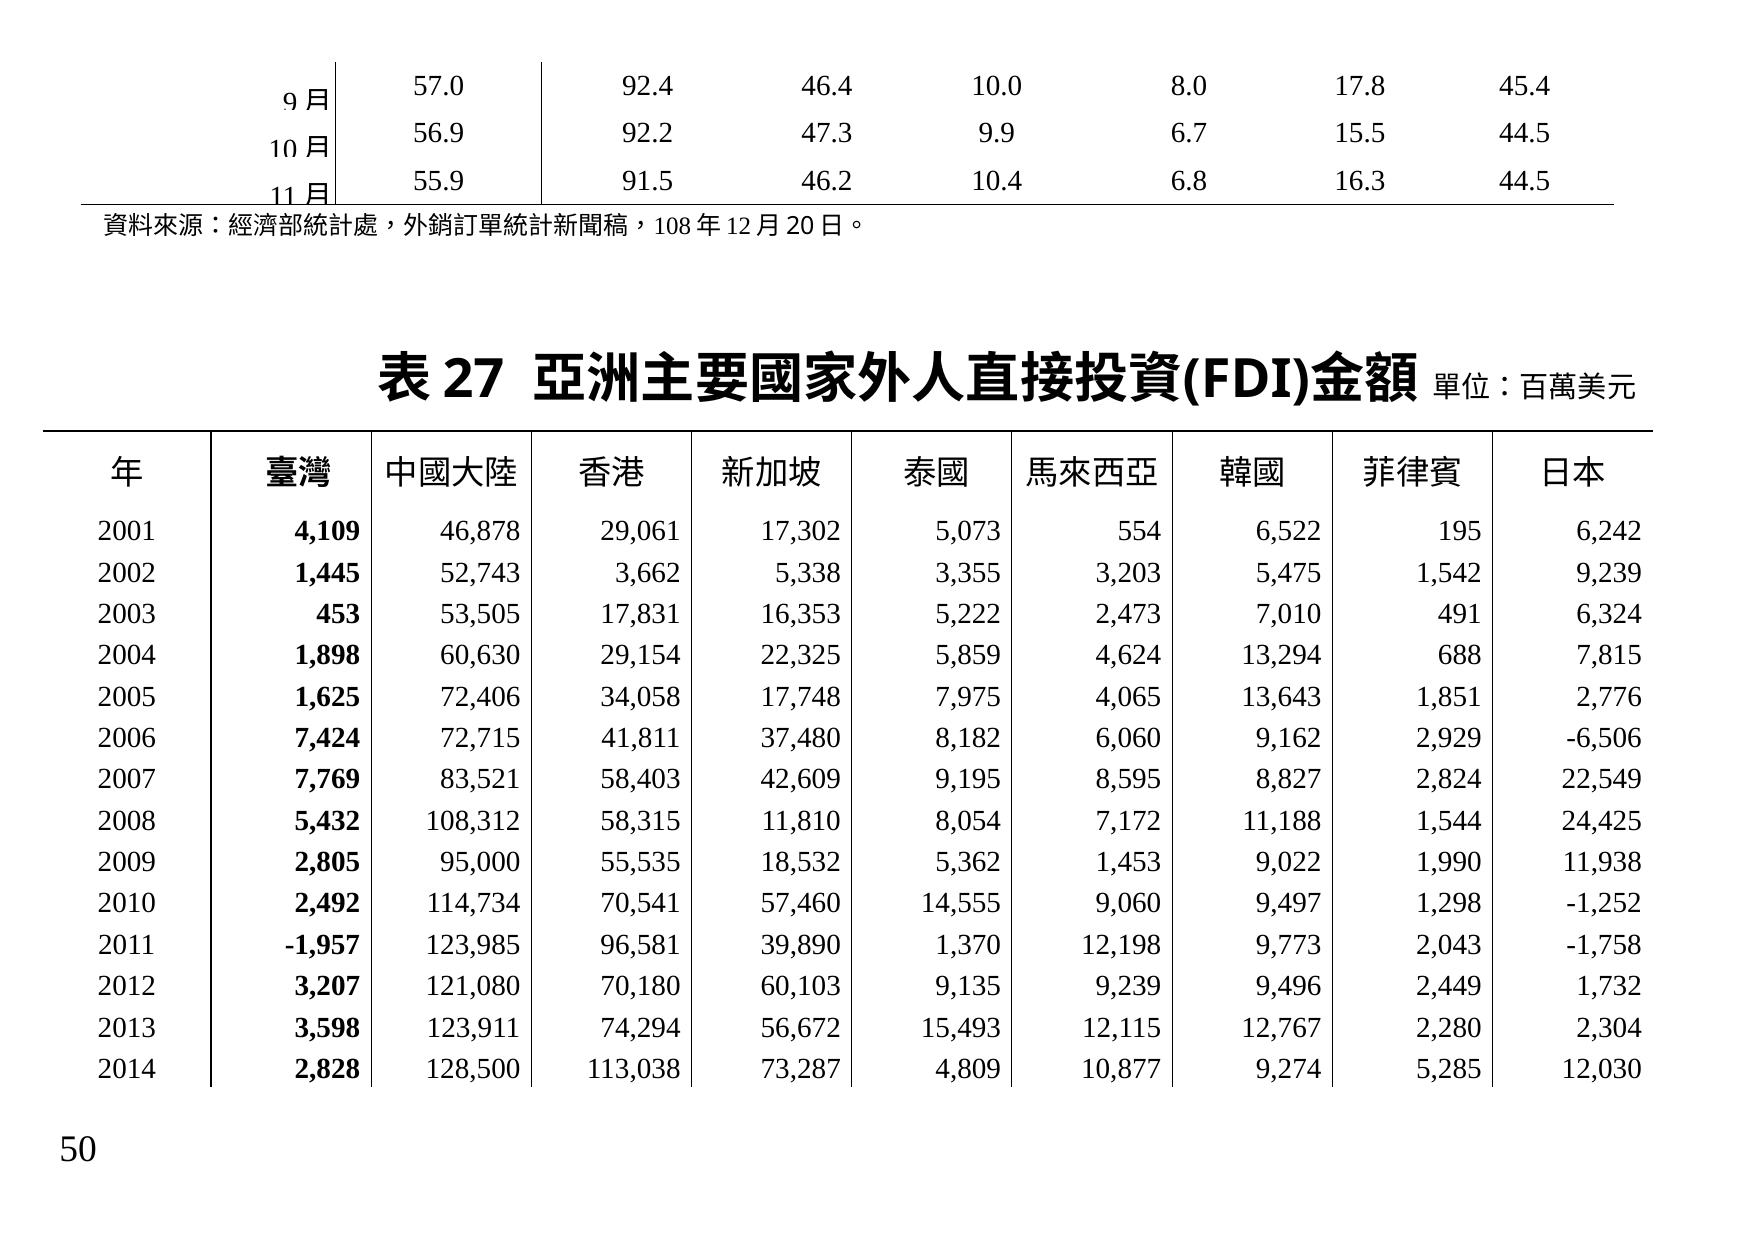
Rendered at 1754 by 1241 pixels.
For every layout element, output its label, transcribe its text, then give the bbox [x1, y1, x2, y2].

table_cell 74,294 [532, 1005, 691, 1046]
table_cell 42,609 [692, 758, 851, 798]
table_cell 9,773 [1173, 922, 1332, 963]
table_cell 1,544 [1333, 799, 1492, 839]
table_cell 91.5 [542, 157, 753, 204]
table_header 新加坡 [692, 432, 851, 508]
table_cell 72,715 [372, 716, 531, 756]
table_cell 108,312 [372, 799, 531, 839]
table_header 臺灣 [212, 432, 371, 508]
table_cell 9,274 [1173, 1046, 1332, 1087]
table_cell 37,480 [692, 716, 851, 756]
table_cell 3,598 [212, 1005, 371, 1046]
table_cell 2010 [43, 880, 210, 922]
table_cell 73,287 [692, 1046, 851, 1087]
table_cell 95,000 [372, 839, 531, 880]
table_cell 12,030 [1493, 1046, 1653, 1087]
table_cell 53,505 [372, 592, 531, 632]
table_cell 688 [1333, 633, 1492, 674]
table_cell 9,135 [852, 963, 1011, 1004]
table_cell 17,831 [532, 592, 691, 632]
table_cell 2,449 [1333, 963, 1492, 1004]
table_header 馬來西亞 [1012, 432, 1172, 508]
table_cell 92.2 [542, 109, 753, 157]
table_cell 11,188 [1173, 799, 1332, 839]
table_cell 2,929 [1333, 716, 1492, 756]
table_cell 2,043 [1333, 922, 1492, 963]
table_cell 2002 [43, 551, 210, 591]
table_cell 17,748 [692, 675, 851, 715]
table_cell 121,080 [372, 963, 531, 1004]
table_cell 58,403 [532, 758, 691, 798]
table_cell 3,662 [532, 551, 691, 591]
table_cell 1,625 [212, 675, 371, 715]
table_cell 1,542 [1333, 551, 1492, 591]
table_cell 46,878 [372, 509, 531, 549]
table_cell 3,207 [212, 963, 371, 1004]
table_cell 2,776 [1493, 675, 1653, 715]
table_cell 8.0 [1093, 62, 1285, 109]
table_cell 6,324 [1493, 592, 1653, 632]
table_cell 29,061 [532, 509, 691, 549]
table_cell 17.8 [1285, 62, 1434, 109]
table_cell 2,828 [212, 1046, 371, 1087]
table_cell 9月 [81, 62, 335, 109]
table_cell 9,239 [1012, 963, 1172, 1004]
table_cell 128,500 [372, 1046, 531, 1087]
table_cell 6,242 [1493, 509, 1653, 549]
table_cell 1,370 [852, 922, 1011, 963]
table_cell 7,010 [1173, 592, 1332, 632]
table_cell 13,643 [1173, 675, 1332, 715]
table_cell 56.9 [336, 109, 541, 157]
table_cell 96,581 [532, 922, 691, 963]
table_cell 1,898 [212, 633, 371, 674]
table_cell 9,497 [1173, 880, 1332, 922]
table_cell 16.3 [1285, 157, 1434, 204]
table_cell 46.2 [753, 157, 900, 204]
table_cell 2008 [43, 799, 210, 839]
table_cell 52,743 [372, 551, 531, 591]
table_cell 2007 [43, 758, 210, 798]
table_cell 83,521 [372, 758, 531, 798]
table_cell 15.5 [1285, 109, 1434, 157]
table_cell 57.0 [336, 62, 541, 109]
table_cell 22,325 [692, 633, 851, 674]
table_cell 5,285 [1333, 1046, 1492, 1087]
table_header 日本 [1493, 432, 1653, 508]
table_cell 10,877 [1012, 1046, 1172, 1087]
table_cell 1,453 [1012, 839, 1172, 880]
table_header 泰國 [852, 432, 1011, 508]
table_cell 41,811 [532, 716, 691, 756]
table_cell 15,493 [852, 1005, 1011, 1046]
table_cell 6.8 [1093, 157, 1285, 204]
table_cell 9,060 [1012, 880, 1172, 922]
table_cell 8,827 [1173, 758, 1332, 798]
table_cell -1,957 [212, 922, 371, 963]
table_cell 11,938 [1493, 839, 1653, 880]
table_cell 554 [1012, 509, 1172, 549]
table_header 菲律賓 [1333, 432, 1492, 508]
table_cell 195 [1333, 509, 1492, 549]
table_cell 2009 [43, 839, 210, 880]
table_cell 2,805 [212, 839, 371, 880]
text 表27 亞洲主要國家外人直接投資(FDI)金額 單位：百萬美元 [59, 317, 1636, 430]
table_cell 9.9 [900, 109, 1093, 157]
table_cell 5,859 [852, 633, 1011, 674]
table_cell 13,294 [1173, 633, 1332, 674]
table_cell -1,252 [1493, 880, 1653, 922]
table_cell 70,541 [532, 880, 691, 922]
table_cell 7,424 [212, 716, 371, 756]
table_cell 9,496 [1173, 963, 1332, 1004]
table_cell 12,767 [1173, 1005, 1332, 1046]
table_cell 47.3 [753, 109, 900, 157]
table_cell 2004 [43, 633, 210, 674]
table_header 年 [43, 432, 210, 508]
table_cell 8,054 [852, 799, 1011, 839]
table_cell 2,473 [1012, 592, 1172, 632]
table_cell 3,203 [1012, 551, 1172, 591]
table_header 中國大陸 [372, 432, 531, 508]
table_cell 2012 [43, 963, 210, 1004]
table_cell 34,058 [532, 675, 691, 715]
table_cell 9,195 [852, 758, 1011, 798]
table_cell 113,038 [532, 1046, 691, 1087]
table_cell 10.0 [900, 62, 1093, 109]
table_cell 2,492 [212, 880, 371, 922]
table_cell 57,460 [692, 880, 851, 922]
table_cell 11,810 [692, 799, 851, 839]
table_cell 5,222 [852, 592, 1011, 632]
table_cell 9,162 [1173, 716, 1332, 756]
table_cell 7,815 [1493, 633, 1653, 674]
table_cell 4,624 [1012, 633, 1172, 674]
table_cell -6,506 [1493, 716, 1653, 756]
text 資料來源：經濟部統計處，外銷訂單統計新聞稿，108年12月20日。 [103, 205, 1636, 242]
table_cell 114,734 [372, 880, 531, 922]
table_cell 14,555 [852, 880, 1011, 922]
table_cell 70,180 [532, 963, 691, 1004]
table_cell 7,769 [212, 758, 371, 798]
table_cell -1,758 [1493, 922, 1653, 963]
table_cell 453 [212, 592, 371, 632]
table_cell 2,304 [1493, 1005, 1653, 1046]
table_cell 58,315 [532, 799, 691, 839]
table_header 香港 [532, 432, 691, 508]
table_cell 2013 [43, 1005, 210, 1046]
table_cell 46.4 [753, 62, 900, 109]
table_cell 123,985 [372, 922, 531, 963]
table_cell 491 [1333, 592, 1492, 632]
table_cell 2,824 [1333, 758, 1492, 798]
table_cell 2001 [43, 509, 210, 549]
table_cell 22,549 [1493, 758, 1653, 798]
table_cell 60,630 [372, 633, 531, 674]
table_cell 8,595 [1012, 758, 1172, 798]
table_cell 2014 [43, 1046, 210, 1087]
table_cell 24,425 [1493, 799, 1653, 839]
table_cell 1,732 [1493, 963, 1653, 1004]
table_cell 2,280 [1333, 1005, 1492, 1046]
table_cell 6.7 [1093, 109, 1285, 157]
table_cell 16,353 [692, 592, 851, 632]
table_cell 2011 [43, 922, 210, 963]
table_cell 6,522 [1173, 509, 1332, 549]
table_cell 92.4 [542, 62, 753, 109]
table_cell 17,302 [692, 509, 851, 549]
table_cell 4,109 [212, 509, 371, 549]
table_cell 5,432 [212, 799, 371, 839]
table_cell 1,990 [1333, 839, 1492, 880]
table_cell 2005 [43, 675, 210, 715]
table_cell 10.4 [900, 157, 1093, 204]
table_cell 123,911 [372, 1005, 531, 1046]
table_cell 5,475 [1173, 551, 1332, 591]
table_cell 1,851 [1333, 675, 1492, 715]
table_cell 2006 [43, 716, 210, 756]
table_cell 11月 [81, 157, 335, 204]
table_cell 45.4 [1434, 62, 1614, 109]
table_cell 18,532 [692, 839, 851, 880]
table_cell 5,073 [852, 509, 1011, 549]
table_cell 1,298 [1333, 880, 1492, 922]
table_cell 6,060 [1012, 716, 1172, 756]
table_cell 55.9 [336, 157, 541, 204]
table_header 韓國 [1173, 432, 1332, 508]
table_cell 39,890 [692, 922, 851, 963]
table_cell 1,445 [212, 551, 371, 591]
table_cell 3,355 [852, 551, 1011, 591]
table_cell 5,338 [692, 551, 851, 591]
table_cell 5,362 [852, 839, 1011, 880]
table_cell 12,115 [1012, 1005, 1172, 1046]
table_cell 9,239 [1493, 551, 1653, 591]
table_cell 7,975 [852, 675, 1011, 715]
table_cell 7,172 [1012, 799, 1172, 839]
table_cell 4,065 [1012, 675, 1172, 715]
table_cell 44.5 [1434, 157, 1614, 204]
table_cell 29,154 [532, 633, 691, 674]
table_cell 12,198 [1012, 922, 1172, 963]
table_cell 9,022 [1173, 839, 1332, 880]
table_cell 4,809 [852, 1046, 1011, 1087]
table_cell 10月 [81, 109, 335, 157]
table_cell 56,672 [692, 1005, 851, 1046]
table_cell 8,182 [852, 716, 1011, 756]
table_cell 55,535 [532, 839, 691, 880]
table_cell 44.5 [1434, 109, 1614, 157]
table_cell 2003 [43, 592, 210, 632]
table_cell 72,406 [372, 675, 531, 715]
table_cell 60,103 [692, 963, 851, 1004]
